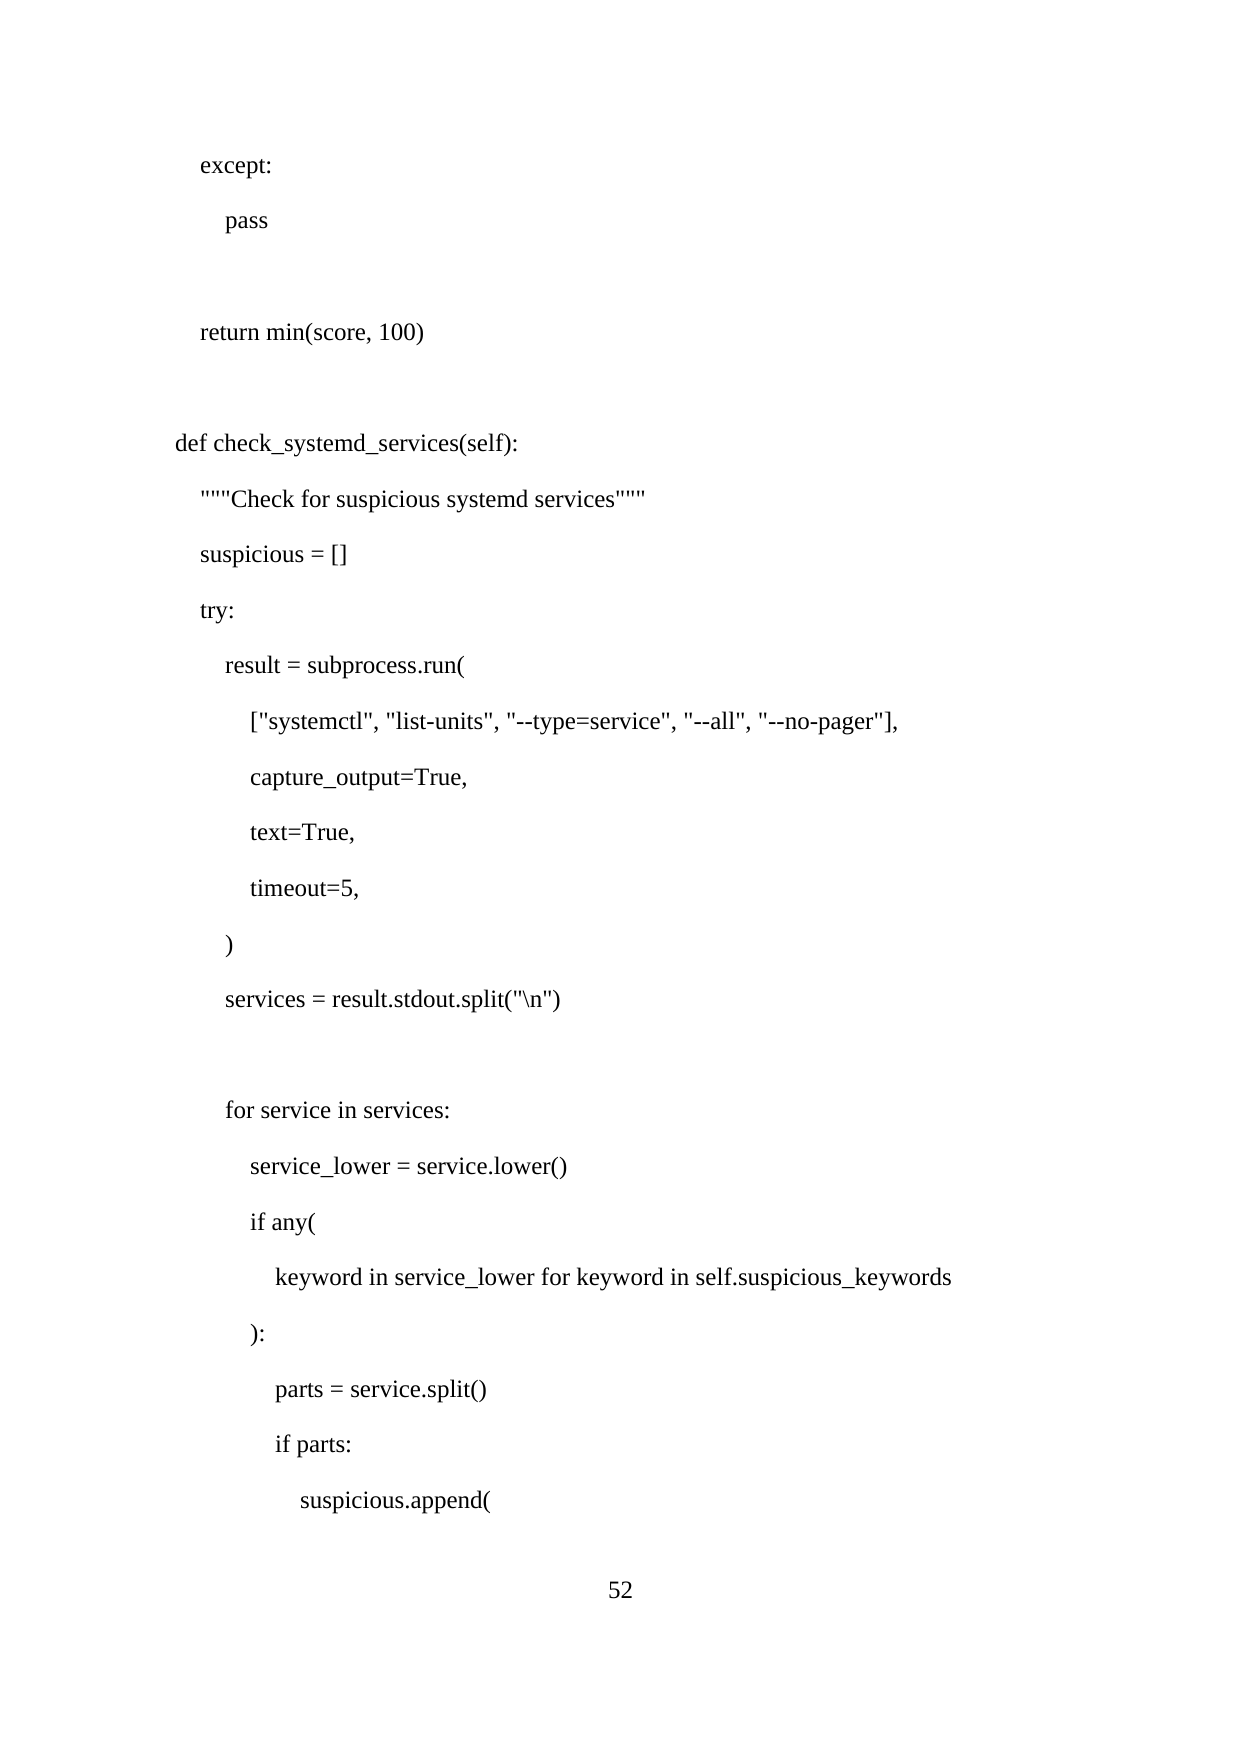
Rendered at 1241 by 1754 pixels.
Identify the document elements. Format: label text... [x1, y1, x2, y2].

text suspicious.append( [150, 1485, 1091, 1514]
text keyword in service_lower for keyword in self.suspicious_keywords [150, 1262, 1091, 1291]
text try: [150, 595, 1091, 624]
text service_lower = service.lower() [150, 1151, 1091, 1180]
text suspicious = [] [150, 539, 1091, 568]
text """Check for suspicious systemd services""" [150, 484, 1091, 512]
text if any( [150, 1207, 1091, 1236]
text def check_systemd_services(self): [150, 428, 1091, 457]
text if parts: [150, 1429, 1091, 1458]
text timeout=5, [150, 873, 1091, 902]
text text=True, [150, 817, 1091, 846]
text ): [150, 1318, 1091, 1347]
text services = result.stdout.split("\n") [150, 984, 1091, 1013]
text ) [150, 929, 1091, 957]
text pass [150, 206, 1091, 234]
text capture_output=True, [150, 762, 1091, 791]
text parts = service.split() [150, 1374, 1091, 1402]
text ["systemctl", "list-units", "--type=service", "--all", "--no-pager"], [150, 706, 1091, 735]
text except: [150, 150, 1091, 179]
text result = subprocess.run( [150, 651, 1091, 679]
text for service in services: [150, 1096, 1091, 1124]
text return min(score, 100) [150, 317, 1091, 346]
